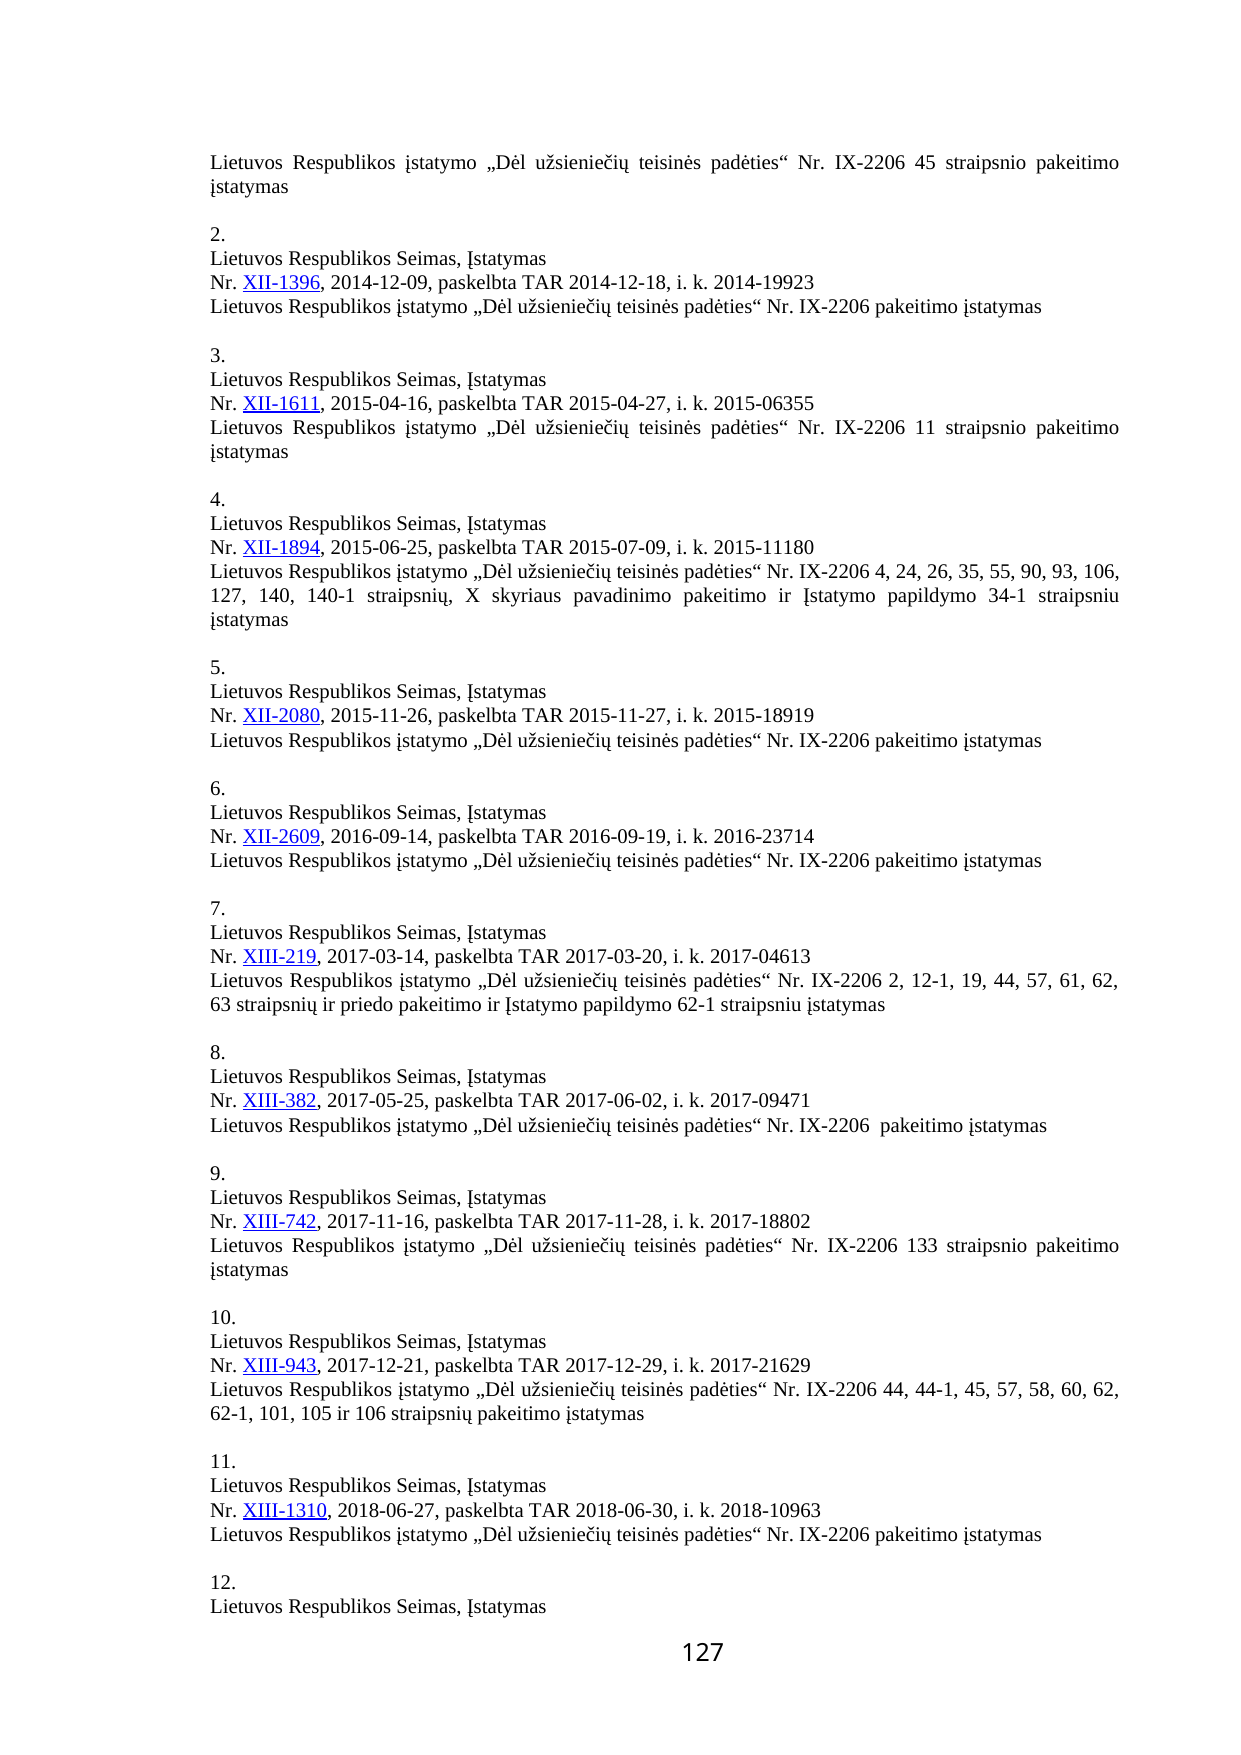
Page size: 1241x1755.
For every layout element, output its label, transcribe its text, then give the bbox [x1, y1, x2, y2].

text Nr. XII-2080, 2015-11-26, paskelbta TAR 2015-11-27, i. k. 2015-18919 [210, 703, 1120, 727]
text Lietuvos Respublikos Seimas, Įstatymas [210, 920, 1120, 944]
text Lietuvos Respublikos įstatymo „Dėl užsieniečių teisinės padėties“ Nr. IX-2206 pakeitimo įstatymas [210, 848, 1120, 872]
text Nr. XII-1396, 2014-12-09, paskelbta TAR 2014-12-18, i. k. 2014-19923 [210, 270, 1120, 294]
text Lietuvos Respublikos Seimas, Įstatymas [210, 679, 1120, 703]
text 3. [210, 342, 1120, 367]
text 4. [210, 487, 1120, 511]
text Nr. XIII-219, 2017-03-14, paskelbta TAR 2017-03-20, i. k. 2017-04613 [210, 944, 1120, 968]
text 9. [210, 1161, 1120, 1185]
text Nr. XII-2609, 2016-09-14, paskelbta TAR 2016-09-19, i. k. 2016-23714 [210, 824, 1120, 848]
text Lietuvos Respublikos įstatymo „Dėl užsieniečių teisinės padėties“ Nr. IX-2206 11 straipsnio pakeitimo įstatymas [210, 415, 1120, 463]
text Lietuvos Respublikos įstatymo „Dėl užsieniečių teisinės padėties“ Nr. IX-2206 133 straipsnio pakeitimo įstatymas [210, 1233, 1120, 1281]
text 6. [210, 776, 1120, 800]
text Nr. XIII-742, 2017-11-16, paskelbta TAR 2017-11-28, i. k. 2017-18802 [210, 1209, 1120, 1233]
text Nr. XII-1894, 2015-06-25, paskelbta TAR 2015-07-09, i. k. 2015-11180 [210, 535, 1120, 559]
text Lietuvos Respublikos Seimas, Įstatymas [210, 1185, 1120, 1209]
text Lietuvos Respublikos įstatymo „Dėl užsieniečių teisinės padėties“ Nr. IX-2206 pakeitimo įstatymas [210, 727, 1120, 752]
text Nr. XIII-382, 2017-05-25, paskelbta TAR 2017-06-02, i. k. 2017-09471 [210, 1088, 1120, 1112]
text Lietuvos Respublikos Seimas, Įstatymas [210, 1594, 1120, 1618]
text Lietuvos Respublikos Seimas, Įstatymas [210, 367, 1120, 391]
text Lietuvos Respublikos Seimas, Įstatymas [210, 800, 1120, 824]
text Lietuvos Respublikos Seimas, Įstatymas [210, 246, 1120, 270]
text Lietuvos Respublikos įstatymo „Dėl užsieniečių teisinės padėties“ Nr. IX-2206 pakeitimo įstatymas [210, 294, 1120, 318]
text 2. [210, 222, 1120, 246]
text Lietuvos Respublikos Seimas, Įstatymas [210, 1473, 1120, 1497]
text Lietuvos Respublikos įstatymo „Dėl užsieniečių teisinės padėties“ Nr. IX-2206 pakeitimo įstatymas [210, 1522, 1120, 1546]
text 11. [210, 1449, 1120, 1473]
text Nr. XIII-1310, 2018-06-27, paskelbta TAR 2018-06-30, i. k. 2018-10963 [210, 1497, 1120, 1522]
text 10. [210, 1305, 1120, 1329]
text Lietuvos Respublikos įstatymo „Dėl užsieniečių teisinės padėties“ Nr. IX-2206 pakeitimo įstatymas [210, 1112, 1120, 1137]
text Lietuvos Respublikos įstatymo „Dėl užsieniečių teisinės padėties“ Nr. IX-2206 4, 24, 26, 35, 55, 90, 93, 106, 127, 140, 140-1 straipsnių, X skyriaus pavadinimo pakeitimo ir Įstatymo papildymo 34-1 straipsniu įstatymas [210, 559, 1120, 631]
text 8. [210, 1040, 1120, 1064]
text 12. [210, 1570, 1120, 1594]
text Lietuvos Respublikos Seimas, Įstatymas [210, 1064, 1120, 1088]
text Lietuvos Respublikos Seimas, Įstatymas [210, 1329, 1120, 1353]
text 7. [210, 896, 1120, 920]
text Lietuvos Respublikos Seimas, Įstatymas [210, 511, 1120, 535]
text Nr. XIII-943, 2017-12-21, paskelbta TAR 2017-12-29, i. k. 2017-21629 [210, 1353, 1120, 1377]
text Nr. XII-1611, 2015-04-16, paskelbta TAR 2015-04-27, i. k. 2015-06355 [210, 391, 1120, 415]
text Lietuvos Respublikos įstatymo „Dėl užsieniečių teisinės padėties“ Nr. IX-2206 44, 44-1, 45, 57, 58, 60, 62, 62-1, 101, 105 ir 106 straipsnių pakeitimo įstatymas [210, 1377, 1120, 1425]
text Lietuvos Respublikos įstatymo „Dėl užsieniečių teisinės padėties“ Nr. IX-2206 45 straipsnio pakeitimo įstatymas [210, 150, 1120, 198]
text Lietuvos Respublikos įstatymo „Dėl užsieniečių teisinės padėties“ Nr. IX-2206 2, 12-1, 19, 44, 57, 61, 62, 63 straipsnių ir priedo pakeitimo ir Įstatymo papildymo 62-1 straipsniu įstatymas [210, 968, 1120, 1016]
text 5. [210, 655, 1120, 679]
